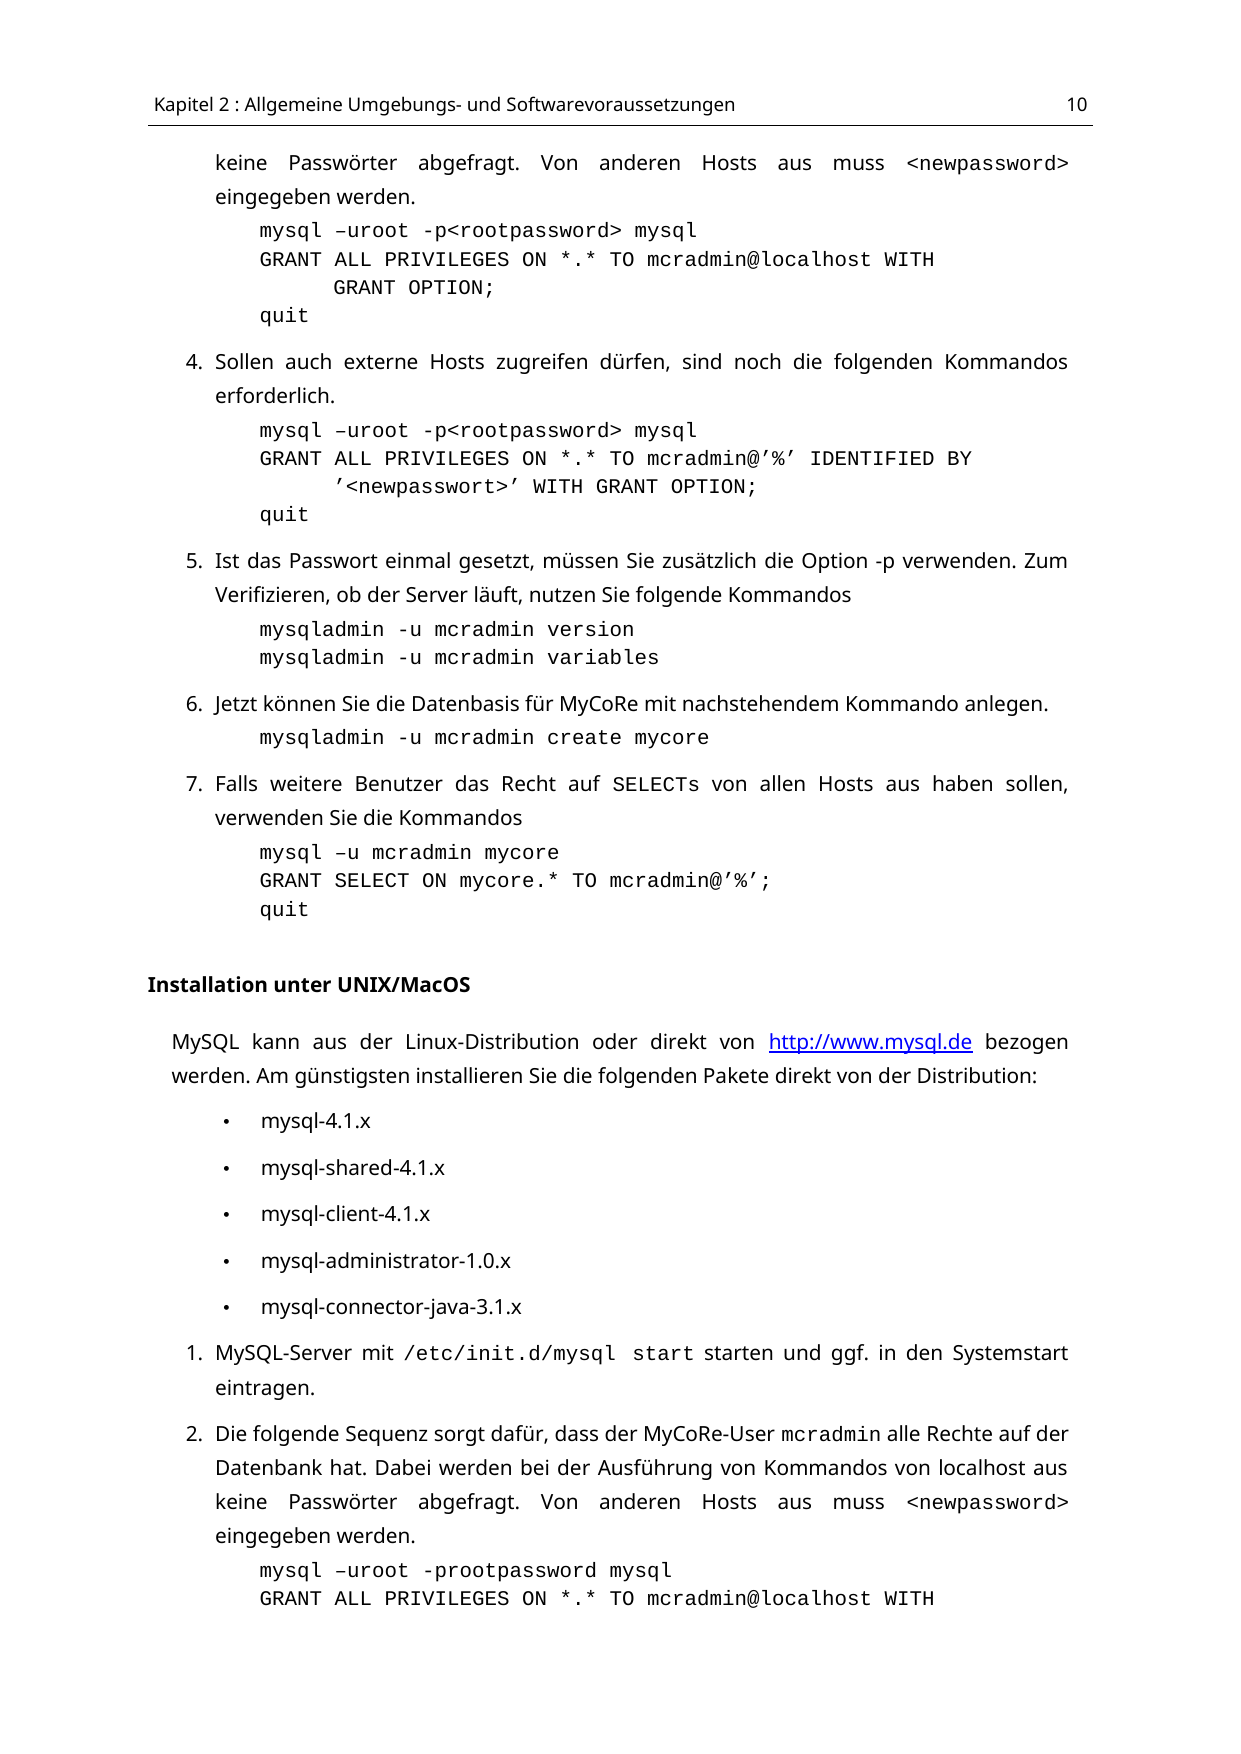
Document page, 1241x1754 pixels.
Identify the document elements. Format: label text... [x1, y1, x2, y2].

list Jetzt können Sie die Datenbasis für MyCoRe mit nachstehendem Kommando anlegen. mysqladmin -u mcradmin create mycore [148, 689, 1069, 751]
list mysql-client-4.1.x [185, 1199, 1069, 1228]
list mysql-connector-java-3.1.x [185, 1292, 1069, 1320]
text MySQL kann aus der Linux-Distribution oder direkt von http://www.mysql.de bezogen werden. Am günstigsten installieren Sie die folgenden Pakete direkt von der Distribution: [171, 1027, 1069, 1089]
list MySQL-Server mit /etc/init.d/mysql start starten und ggf. in den Systemstart eintragen. [148, 1338, 1069, 1401]
list Ist das Passwort einmal gesetzt, müssen Sie zusätzlich die Option -p verwenden. Zum Verifizieren, ob der Server läuft, nutzen Sie folgende Kommandos mysqladmin -u mcradmin version mysqladmin -u mcradmin variables [148, 546, 1069, 671]
list Sollen auch externe Hosts zugreifen dürfen, sind noch die folgenden Kommandos erforderlich. mysql –uroot -p<rootpassword> mysql GRANT ALL PRIVILEGES ON *.* TO mcradmin@’%’ IDENTIFIED BY ’<newpasswort>’ WITH GRANT OPTION; quit [148, 347, 1069, 528]
list mysql-shared-4.1.x [185, 1153, 1069, 1181]
list mysql-4.1.x [185, 1107, 1069, 1135]
list Falls weitere Benutzer das Recht auf SELECTs von allen Hosts aus haben sollen, verwenden Sie die Kommandos mysql –u mcradmin mycore GRANT SELECT ON mycore.* TO mcradmin@’%’; quit [148, 769, 1069, 922]
list mysql-administrator-1.0.x [185, 1246, 1069, 1274]
list Die folgende Sequenz sorgt dafür, dass der MyCoRe-User mcradmin alle Rechte auf der Datenbank hat. Dabei werden bei der Ausführung von Kommandos von localhost aus keine Passwörter abgefragt. Von anderen Hosts aus muss <newpassword> eingegeben werden. mysql –uroot -prootpassword mysql GRANT ALL PRIVILEGES ON *.* TO mcradmin@localhost WITH [148, 1419, 1069, 1612]
subtitle Installation unter UNIX/MacOS [148, 970, 1092, 998]
list keine Passwörter abgefragt. Von anderen Hosts aus muss <newpassword> eingegeben werden. mysql –uroot -p<rootpassword> mysql GRANT ALL PRIVILEGES ON *.* TO mcradmin@localhost WITH GRANT OPTION; quit [148, 148, 1069, 329]
